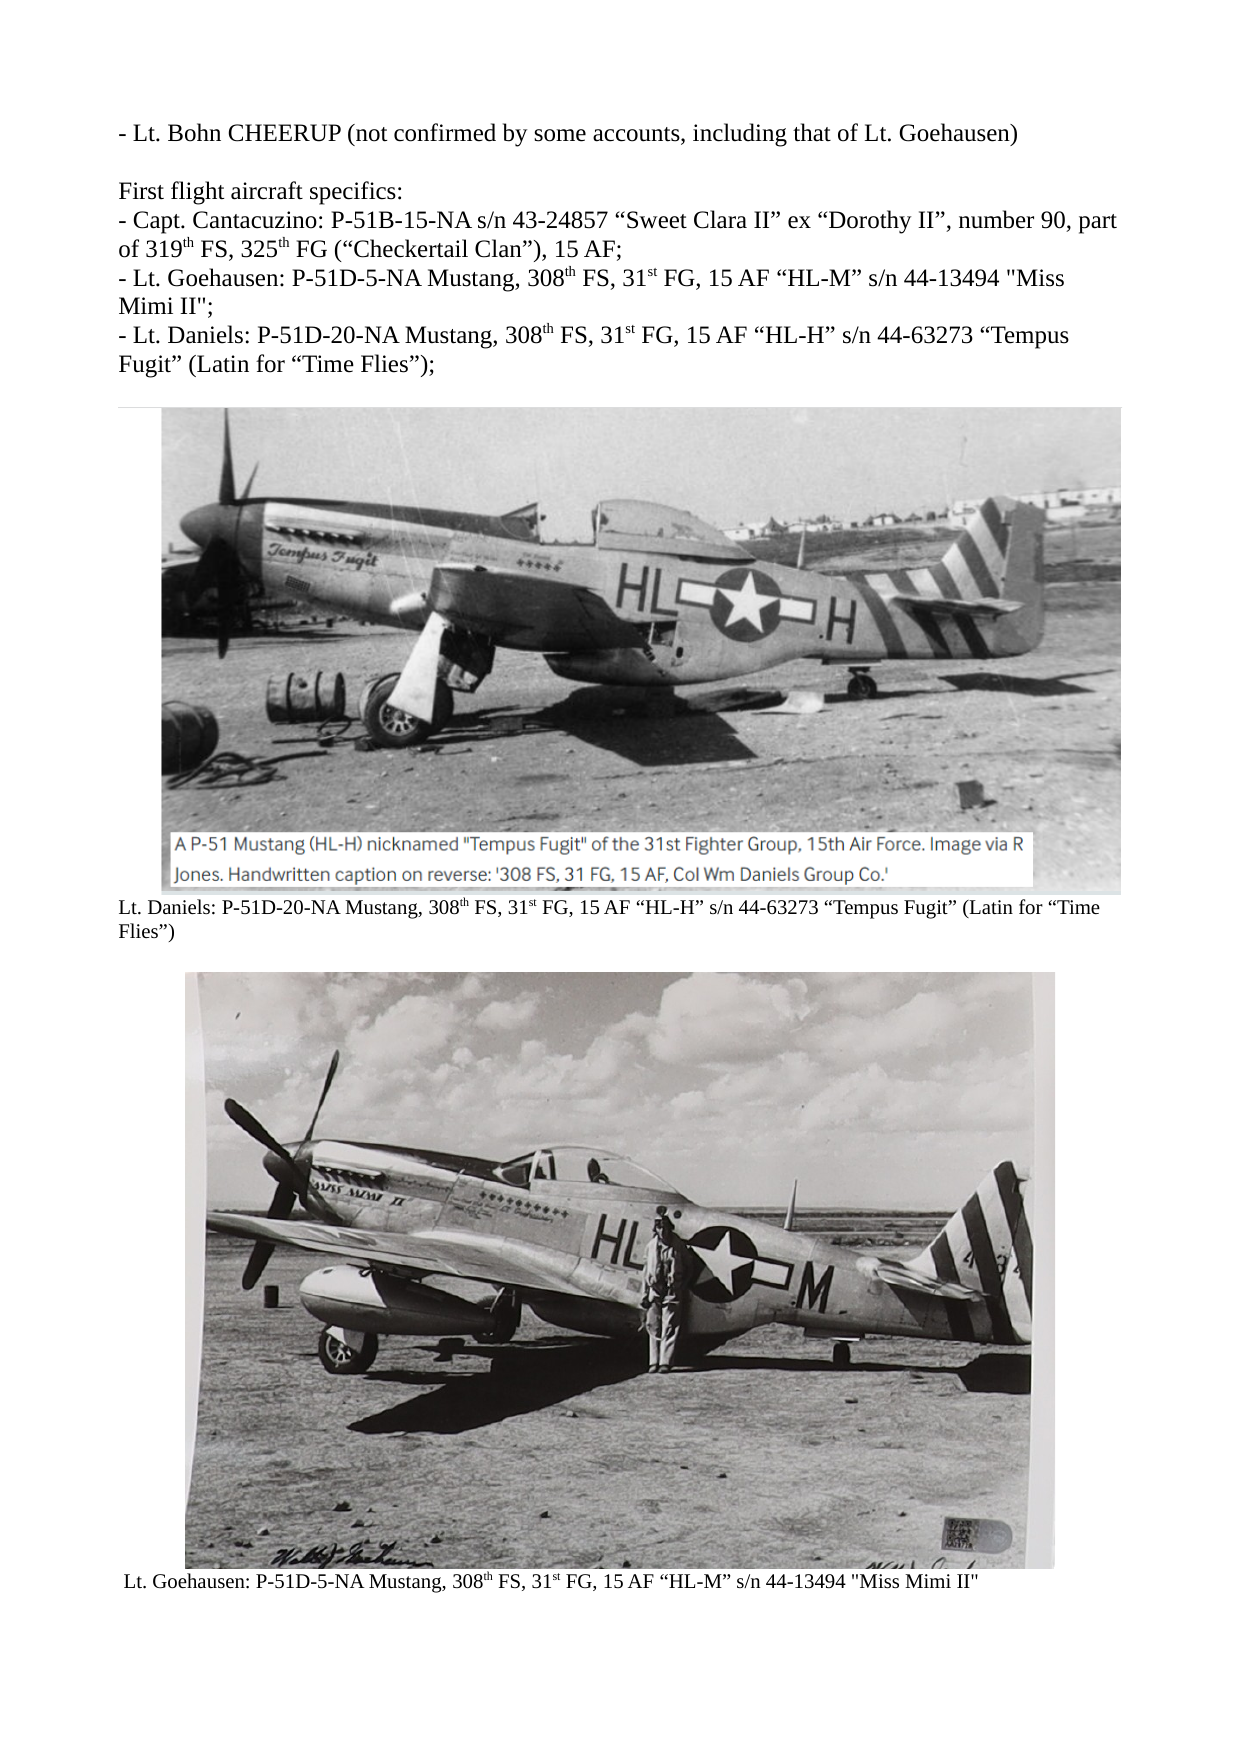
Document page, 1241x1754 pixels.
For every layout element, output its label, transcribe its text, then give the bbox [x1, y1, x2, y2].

text Lt. Goehausen: P-51D-5-NA Mustang, 308th FS, 31st FG, 15 AF “HL-M” s/n 44-13494 "Miss Mimi II" [118, 972, 1122, 1593]
picture [118, 407, 1123, 895]
picture [185, 972, 1056, 1569]
text - Lt. Bohn CHEERUP (not confirmed by some accounts, including that of Lt. Goehausen) [118, 118, 1122, 147]
text First flight aircraft specifics: - Capt. Cantacuzino: P-51B-15-NA s/n 43-24857 “Sweet Clara II” ex “Dorothy II”, number 90, part of 319th FS, 325th FG (“Checkertail Clan”), 15 AF; - Lt. Goehausen: P-51D-5-NA Mustang, 308th FS, 31st FG, 15 AF “HL-M” s/n 44-13494 "Miss Mimi II"; - Lt. Daniels: P-51D-20-NA Mustang, 308th FS, 31st FG, 15 AF “HL-H” s/n 44-63273 “Tempus Fugit” (Latin for “Time Flies”); [118, 176, 1122, 378]
text Lt. Daniels: P-51D-20-NA Mustang, 308th FS, 31st FG, 15 AF “HL-H” s/n 44-63273 “Tempus Fugit” (Latin for “Time Flies”) [118, 895, 1122, 943]
